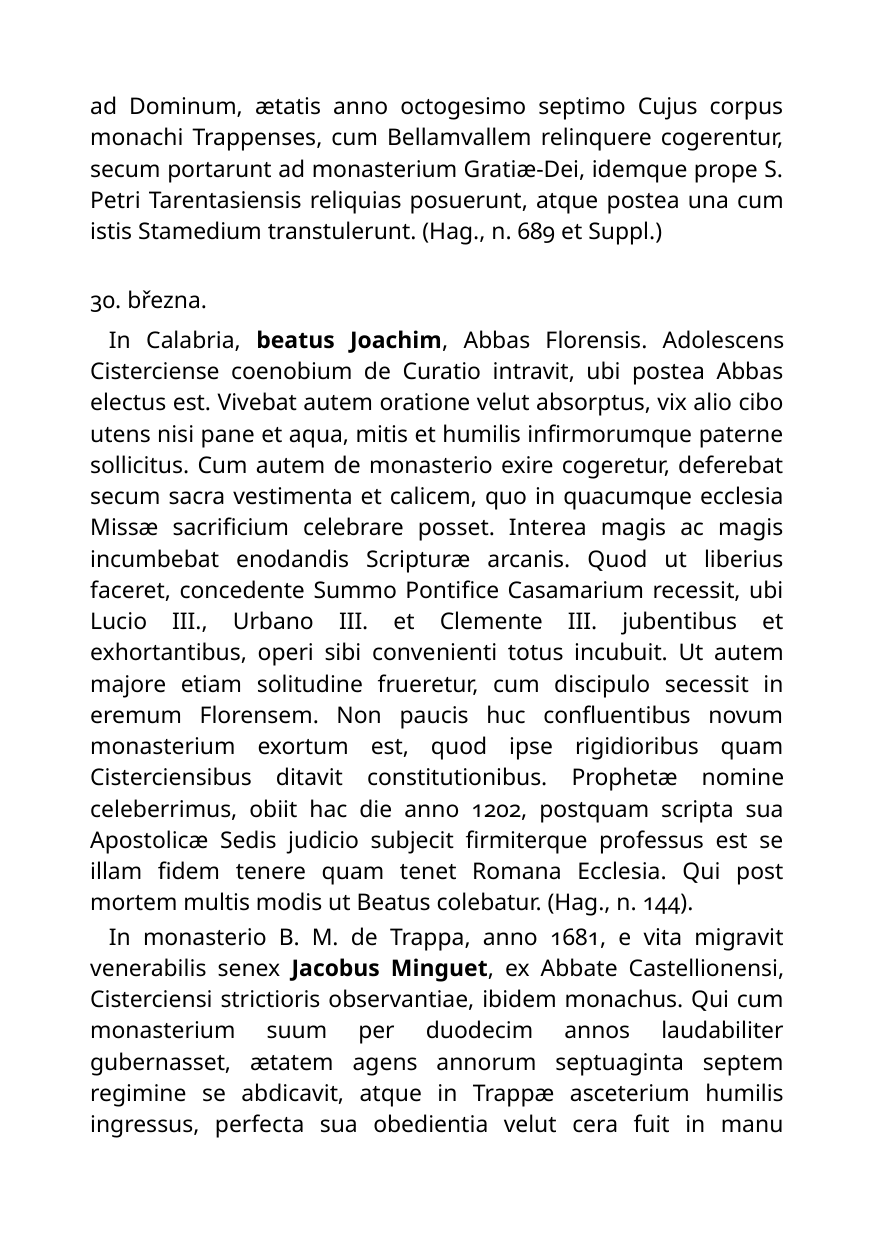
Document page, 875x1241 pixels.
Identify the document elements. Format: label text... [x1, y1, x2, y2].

text 30. března. [90, 283, 784, 315]
text ad Dominum, ætatis anno octogesimo septimo Cujus corpus monachi Trappenses, cum Bellamvallem relinquere cogerentur, secum portarunt ad monasterium Gratiæ-Dei, idemque prope S. Petri Tarentasiensis reliquias posuerunt, atque postea una cum istis Stamedium transtulerunt. (Hag., n. 689 et Suppl.) [90, 90, 784, 246]
text In Calabria, beatus Joachim, Abbas Florensis. Adole­scens Cisterciense coenobium de Curatio intravit, ubi postea Abbas electus est. Vivebat autem oratione velut absorptus, vix alio cibo utens nisi pane et aqua, mitis et humilis infirmorumque paterne sollicitus. Cum autem de monasterio exire cogeretur, deferebat secum sacra vestimenta et calicem, quo in quacumque ecclesia Missæ sacrificium celebrare posset. Interea magis ac magis incumbebat enodandis Scripturæ arcanis. Quod ut liberius faceret, concedente Summo Pontifice Casamarium recessit, ubi Lucio III., Urbano III. et Clemente III. jubentibus et exhortantibus, operi sibi conve­nienti totus incubuit. Ut autem majore etiam solitudine frueretur, cum discipulo secessit in eremum Florensem. Non paucis huc confluentibus novum monasterium exortum est, quod ipse rigidioribus quam Cisterciensibus ditavit constitu­tionibus. Prophetæ nomine celeberrimus, obiit hac die anno 1202, postquam scripta sua Apostolicæ Sedis judicio subjecit firmiterque professus est se illam fidem tenere quam tenet Romana Ecclesia. Qui post mortem multis modis ut Beatus colebatur. (Hag., n. 144). [90, 324, 784, 917]
text In monasterio B. M. de Trappa, anno 1681, e vita migravit venerabilis senex Jacobus Minguet, ex Abbate Castellionensi, Cisterciensi strictioris observantiae, ibidem monachus. Qui cum monasterium suum per duodecim annos laudabiliter gubernasset, ætatem agens annorum septuaginta septem regimine se abdicavit, atque in Trappæ asceterium humilis ingressus, perfecta sua obedientia velut cera fuit in manu [90, 921, 784, 1139]
